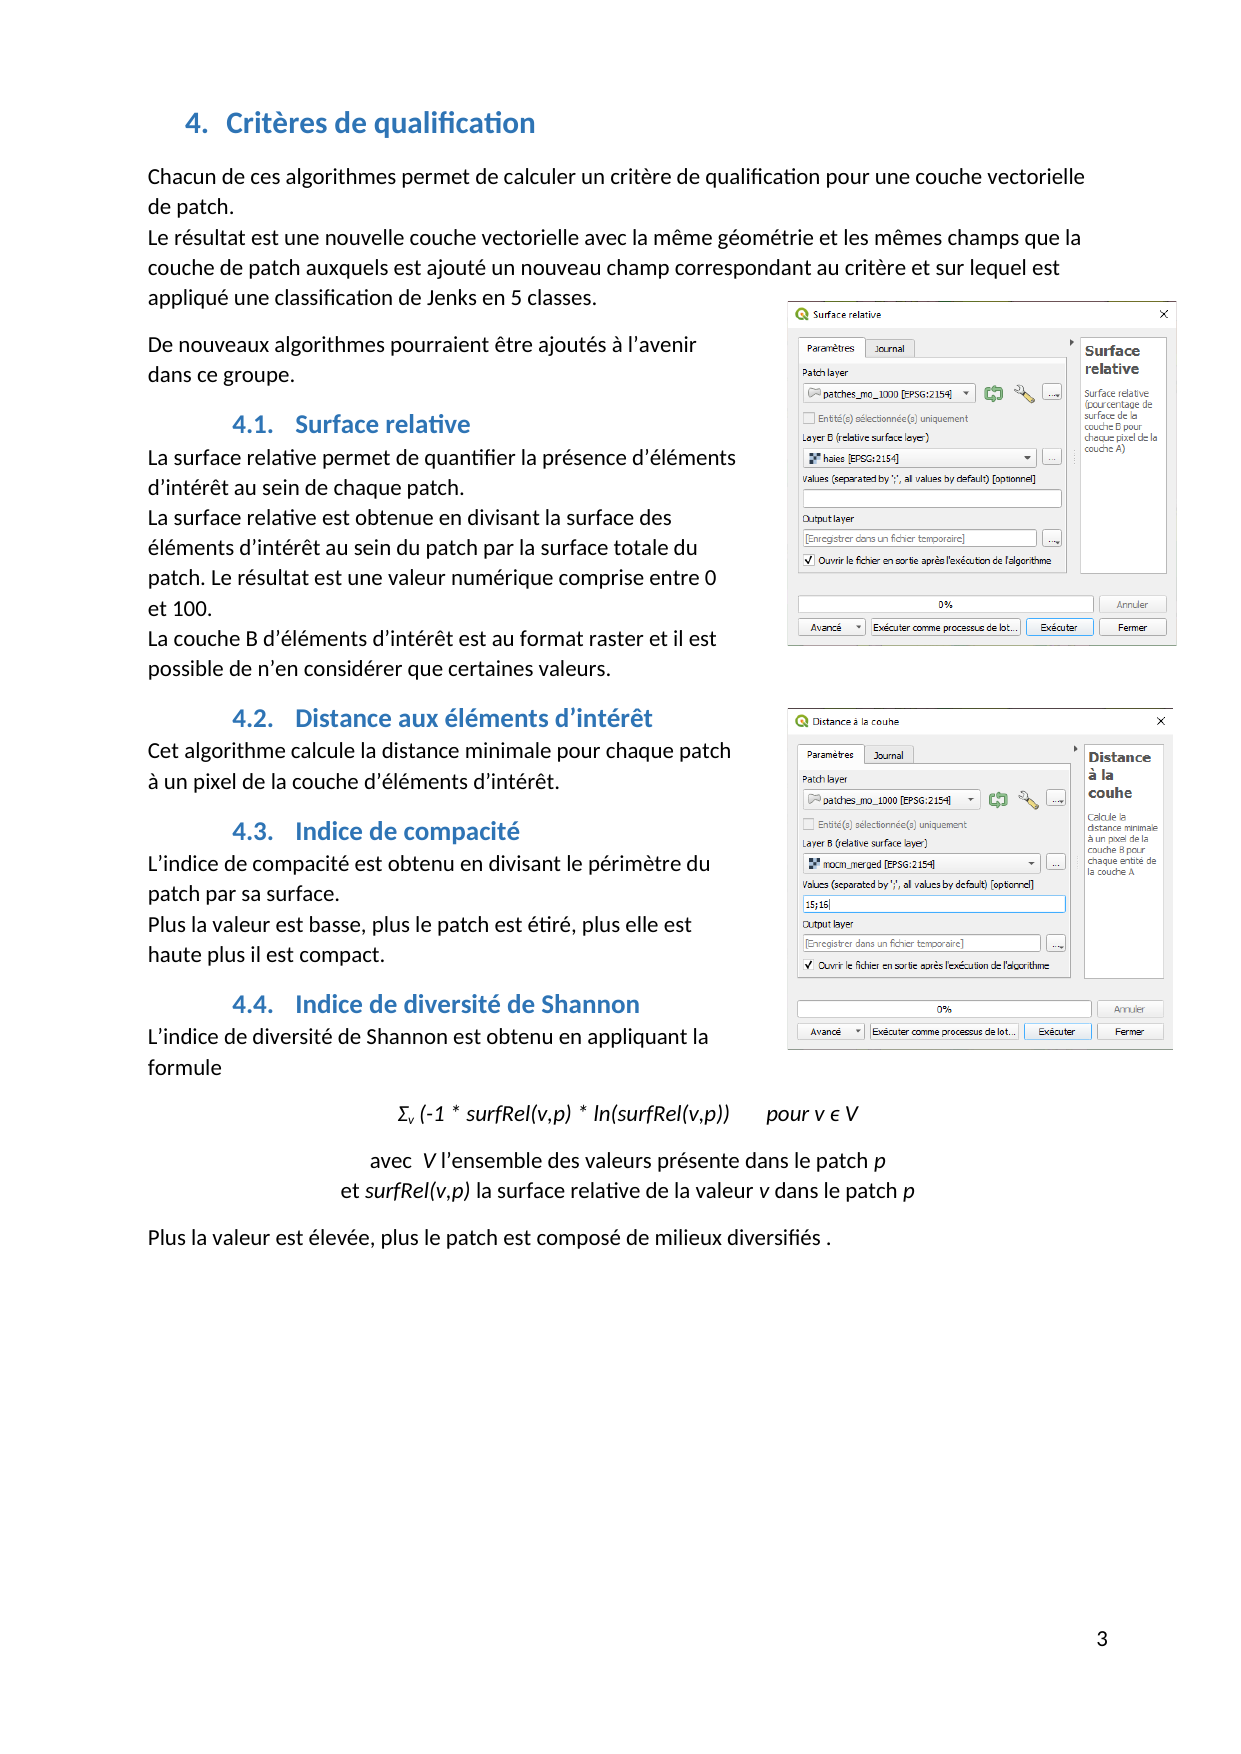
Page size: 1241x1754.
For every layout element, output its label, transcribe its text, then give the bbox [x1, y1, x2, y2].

picture [787, 708, 1173, 1050]
subtitle Indice de diversité de Shannon [232, 987, 787, 1020]
text Chacun de ces algorithmes permet de calculer un critère de qualification pour une couche vectorielle de patch. Le résultat est une nouvelle couche vectorielle avec la même géométrie et les mêmes champs que la couche de patch auxquels est ajouté un nouveau champ correspondant au critère et sur lequel est appliqué une classification de Jenks en 5 classes. [148, 162, 1107, 311]
subtitle Surface relative [232, 407, 787, 440]
text Σv (-1 * surfRel(v,p) * ln(surfRel(v,p)) pour v ϵ V [148, 1099, 1107, 1128]
text avec V l’ensemble des valeurs présente dans le patch p et surfRel(v,p) la surface relative de la valeur v dans le patch p [148, 1146, 1107, 1205]
text De nouveaux algorithmes pourraient être ajoutés à l’avenir dans ce groupe. [148, 330, 787, 388]
text La surface relative permet de quantifier la présence d’éléments d’intérêt au sein de chaque patch. La surface relative est obtenue en divisant la surface des éléments d’intérêt au sein du patch par la surface totale du patch. Le résultat est une valeur numérique comprise entre 0 et 100. La couche B d’éléments d’intérêt est au format raster et il est possible de n’en considérer que certaines valeurs. [148, 443, 1107, 682]
text Plus la valeur est élevée, plus le patch est composé de milieux diversifiés . [148, 1223, 1107, 1252]
subtitle Distance aux éléments d’intérêt [232, 701, 1107, 734]
subtitle Critères de qualification [185, 103, 1107, 142]
text L’indice de compacité est obtenu en divisant le périmètre du patch par sa surface. Plus la valeur est basse, plus le patch est étiré, plus elle est haute plus il est compact. [148, 849, 787, 968]
text Cet algorithme calcule la distance minimale pour chaque patch à un pixel de la couche d’éléments d’intérêt. [148, 737, 787, 795]
picture [787, 301, 1177, 646]
text L’indice de diversité de Shannon est obtenu en appliquant la formule [148, 1022, 1107, 1081]
subtitle Indice de compacité [232, 814, 787, 847]
